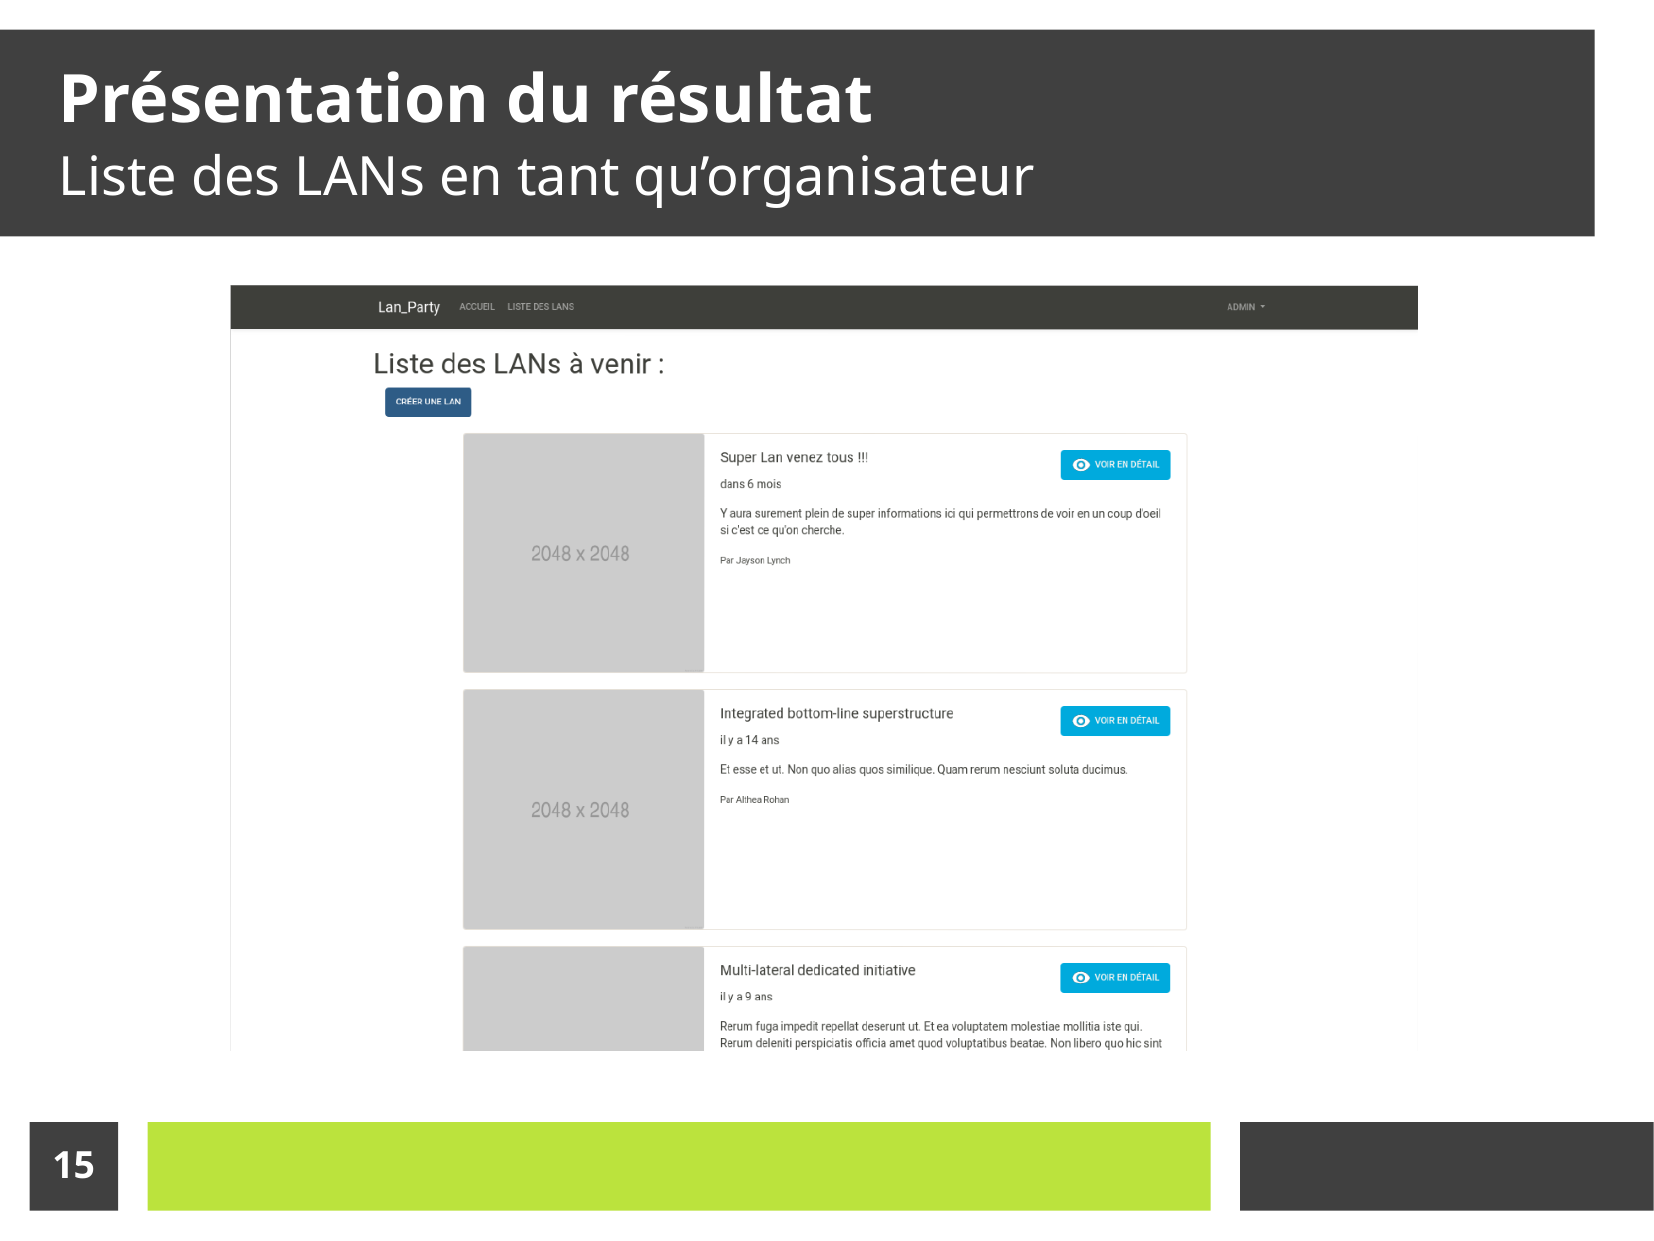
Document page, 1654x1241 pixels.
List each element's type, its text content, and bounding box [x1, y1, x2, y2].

title Liste des LANs en tant qu’organisateur [59, 118, 1595, 207]
title Présentation du résultat [59, 47, 1595, 118]
picture [229, 284, 1418, 1051]
text_box [29, 1122, 119, 1211]
